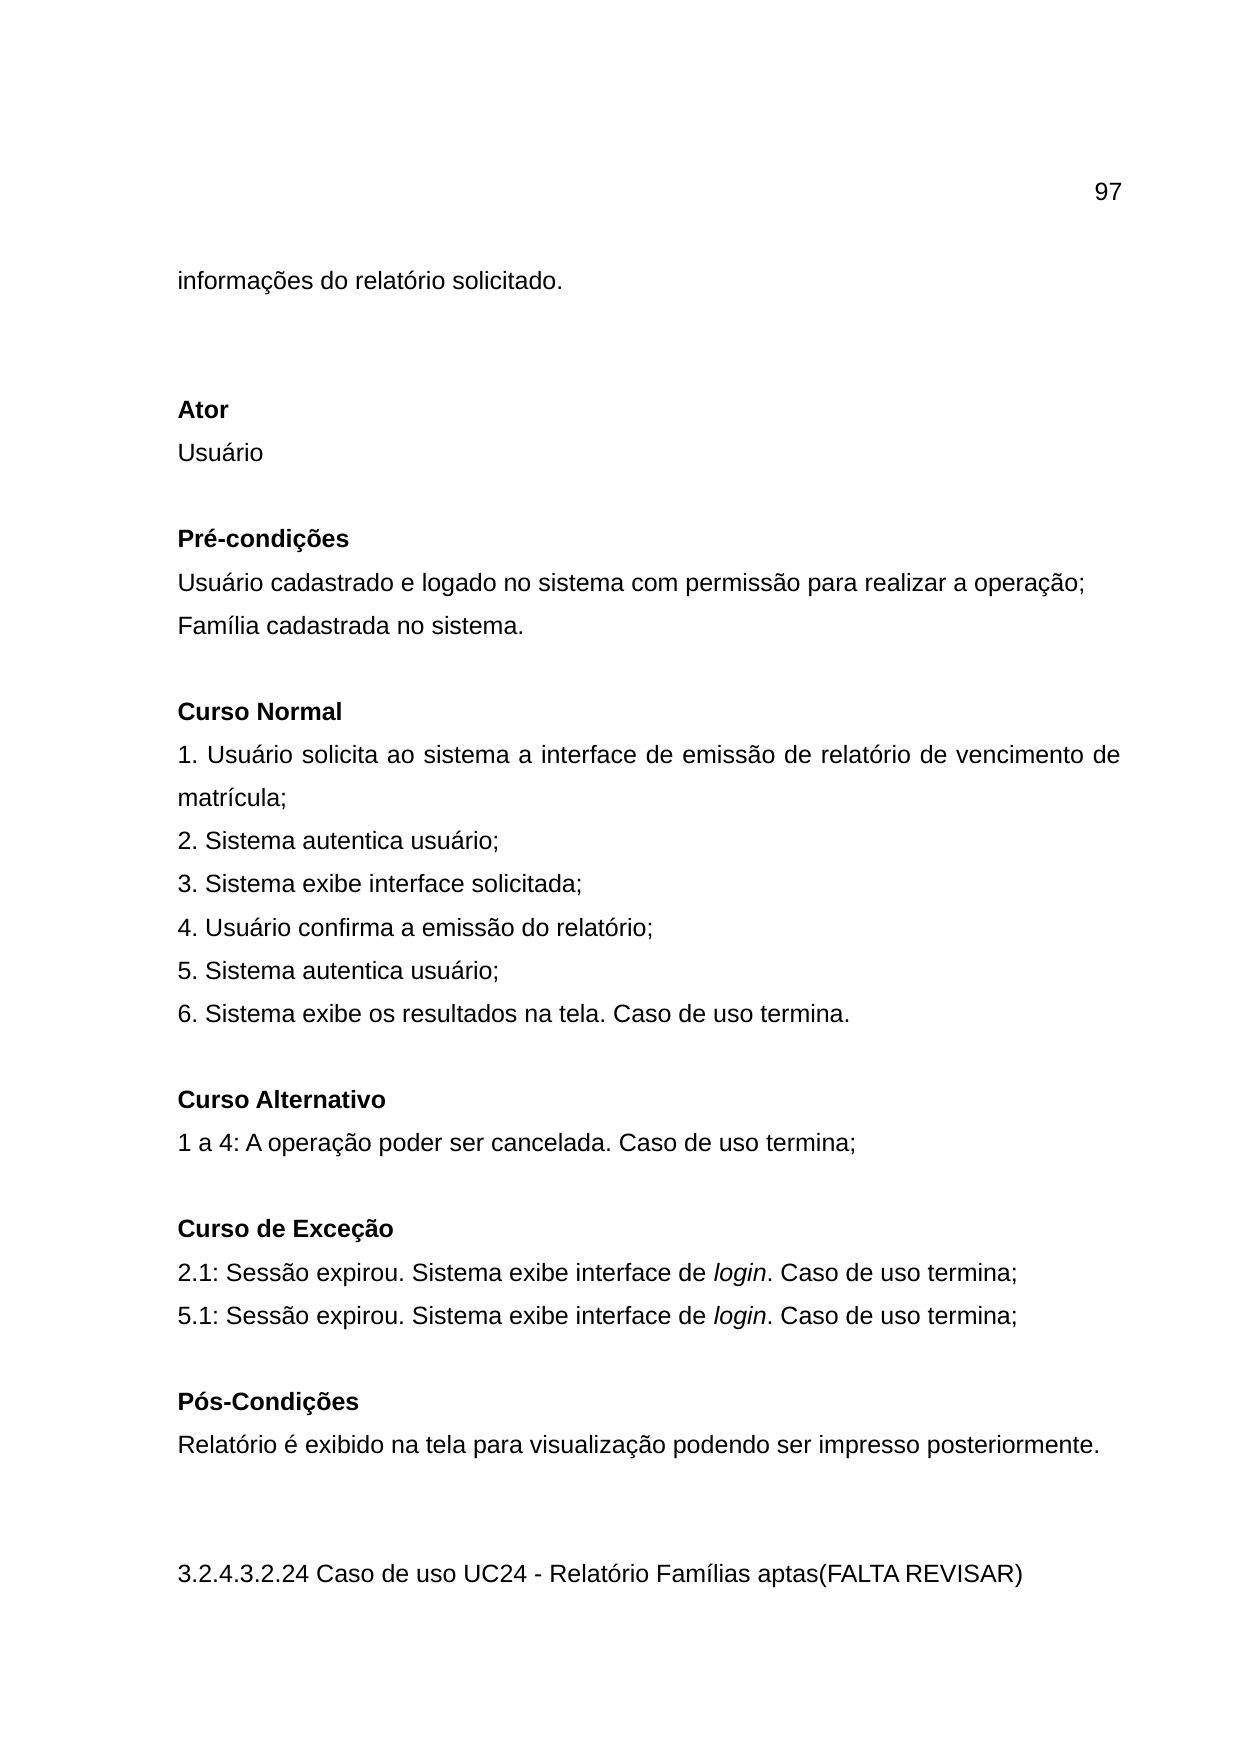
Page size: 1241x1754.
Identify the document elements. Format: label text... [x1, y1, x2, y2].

text Curso Normal [177, 697, 1122, 726]
text Curso de Exceção [177, 1214, 1122, 1243]
text 5. Sistema autentica usuário; [177, 956, 1122, 984]
text 3. Sistema exibe interface solicitada; [177, 869, 1122, 898]
text 2.1: Sessão expirou. Sistema exibe interface de login. Caso de uso termina; [177, 1258, 1122, 1286]
text Curso Alternativo [177, 1085, 1122, 1114]
text Pré-condições [177, 524, 1122, 553]
text 6. Sistema exibe os resultados na tela. Caso de uso termina. [177, 999, 1122, 1028]
text 5.1: Sessão expirou. Sistema exibe interface de login. Caso de uso termina; [177, 1301, 1122, 1329]
text informações do relatório solicitado. [177, 266, 1122, 294]
text Pós-Condições [177, 1387, 1122, 1416]
text 1 a 4: A operação poder ser cancelada. Caso de uso termina; [177, 1128, 1122, 1157]
text 2. Sistema autentica usuário; [177, 826, 1122, 855]
text Família cadastrada no sistema. [177, 611, 1122, 639]
text Relatório é exibido na tela para visualização podendo ser impresso posteriormente. [177, 1430, 1122, 1459]
text Ator [177, 395, 1122, 424]
text 4. Usuário confirma a emissão do relatório; [177, 913, 1122, 941]
text 1. Usuário solicita ao sistema a interface de emissão de relatório de vencimento de matrícula; [177, 740, 1122, 812]
text Usuário [177, 438, 1122, 467]
text 3.2.4.3.2.24 Caso de uso UC24 - Relatório Famílias aptas(FALTA REVISAR) [177, 1559, 1122, 1588]
text Usuário cadastrado e logado no sistema com permissão para realizar a operação; [177, 568, 1122, 596]
